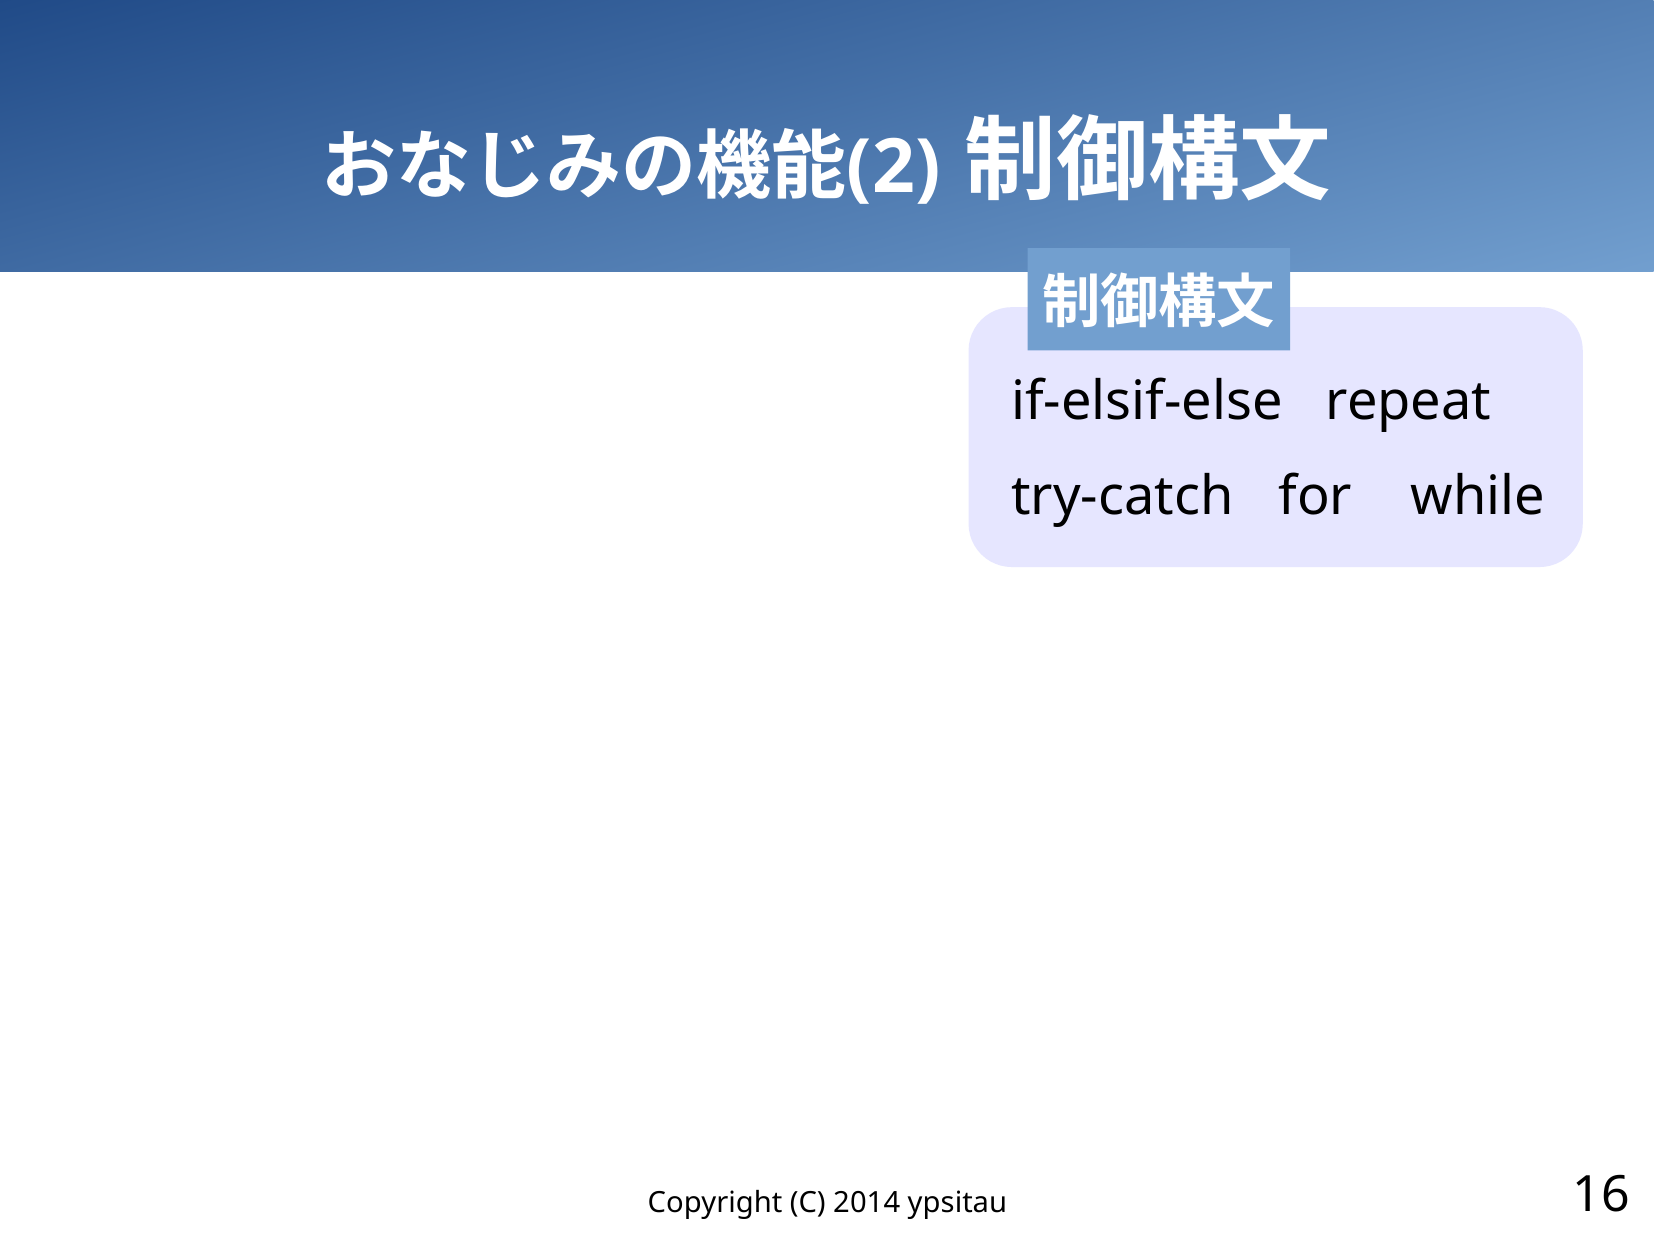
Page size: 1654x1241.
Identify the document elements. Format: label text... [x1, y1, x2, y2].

text_box try-catch [996, 448, 1240, 544]
text_box while [1396, 448, 1551, 544]
text_box for [1263, 448, 1361, 544]
text_box repeat [1311, 354, 1494, 449]
text_box if-elsif-else [996, 354, 1288, 449]
title おなじみの機能(2) 制御構文 [82, 49, 1571, 257]
text_box [968, 307, 1583, 568]
text_box 制御構文 [1027, 248, 1291, 351]
